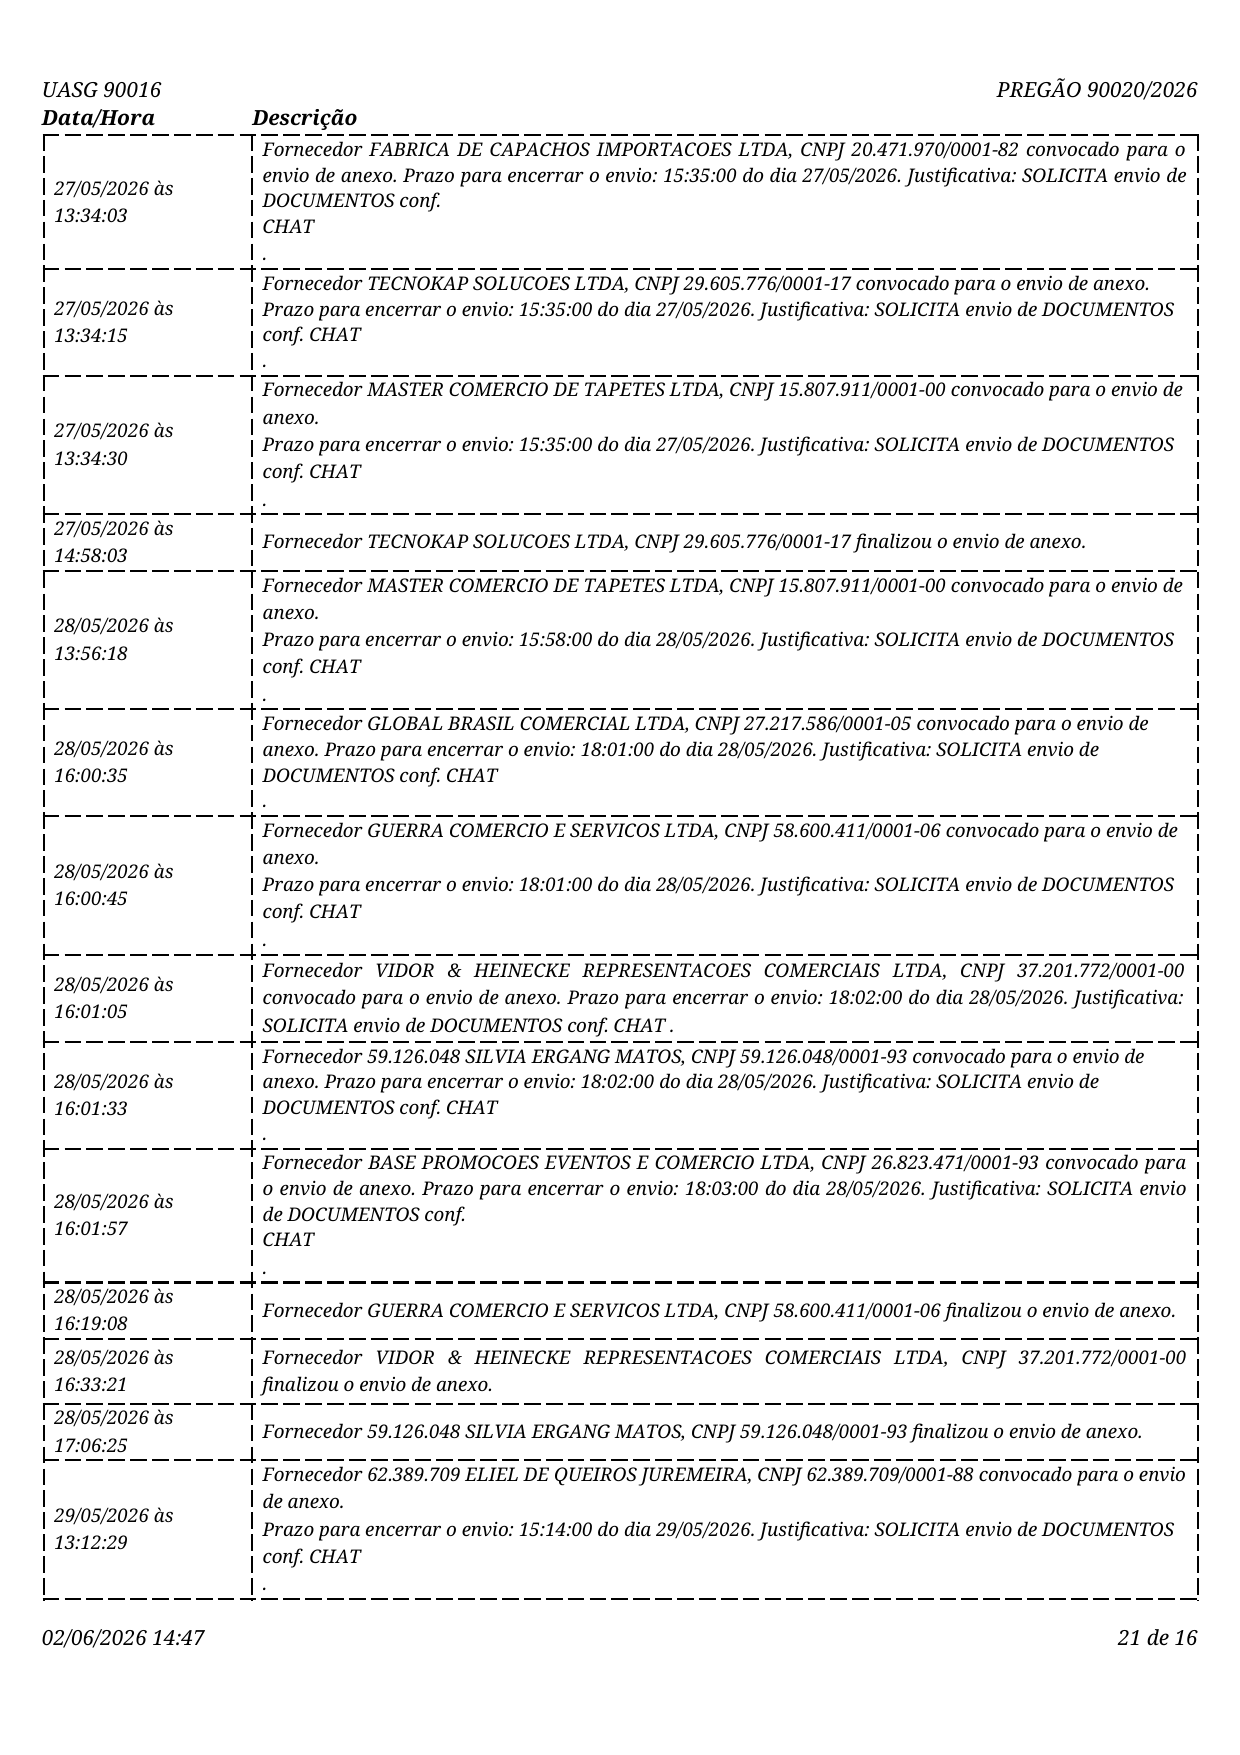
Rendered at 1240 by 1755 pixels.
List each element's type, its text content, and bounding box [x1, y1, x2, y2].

table_cell Fornecedor VIDOR & HEINECKE REPRESENTACOES COMERCIAIS LTDA, CNPJ 37.201.772/0001-00 finalizou o envio de anexo. [252, 1338, 1198, 1403]
table_cell 28/05/2026 às 16:01:57 [44, 1148, 252, 1281]
table_cell Fornecedor BASE PROMOCOES EVENTOS E COMERCIO LTDA, CNPJ 26.823.471/0001-93 convocado para o envio de anexo. Prazo para encerrar o envio: 18:03:00 do dia 28/05/2026. Justificativa: SOLICITA envio de DOCUMENTOS conf. CHAT . [252, 1148, 1198, 1281]
table_cell Fornecedor GUERRA COMERCIO E SERVICOS LTDA, CNPJ 58.600.411/0001-06 convocado para o envio de anexo. Prazo para encerrar o envio: 18:01:00 do dia 28/05/2026. Justificativa: SOLICITA envio de DOCUMENTOS conf. CHAT . [252, 815, 1198, 953]
table_cell 27/05/2026 às 13:34:15 [44, 268, 252, 374]
table_cell Fornecedor MASTER COMERCIO DE TAPETES LTDA, CNPJ 15.807.911/0001-00 convocado para o envio de anexo. Prazo para encerrar o envio: 15:58:00 do dia 28/05/2026. Justificativa: SOLICITA envio de DOCUMENTOS conf. CHAT . [252, 570, 1198, 708]
table_cell Fornecedor 62.389.709 ELIEL DE QUEIROS JUREMEIRA, CNPJ 62.389.709/0001-88 convocado para o envio de anexo. Prazo para encerrar o envio: 15:14:00 do dia 29/05/2026. Justificativa: SOLICITA envio de DOCUMENTOS conf. CHAT . [252, 1459, 1198, 1598]
table_header Fornecedor FABRICA DE CAPACHOS IMPORTACOES LTDA, CNPJ 20.471.970/0001-82 convocado para o envio de anexo. Prazo para encerrar o envio: 15:35:00 do dia 27/05/2026. Justificativa: SOLICITA envio de DOCUMENTOS conf. CHAT . [252, 134, 1198, 268]
table_cell Fornecedor GUERRA COMERCIO E SERVICOS LTDA, CNPJ 58.600.411/0001-06 finalizou o envio de anexo. [252, 1281, 1198, 1338]
table_header 27/05/2026 às 13:34:03 [44, 134, 252, 268]
table_cell 28/05/2026 às 16:01:33 [44, 1041, 252, 1147]
table_cell Fornecedor 59.126.048 SILVIA ERGANG MATOS, CNPJ 59.126.048/0001-93 convocado para o envio de anexo. Prazo para encerrar o envio: 18:02:00 do dia 28/05/2026. Justificativa: SOLICITA envio de DOCUMENTOS conf. CHAT . [252, 1041, 1198, 1147]
table_cell 28/05/2026 às 16:00:45 [44, 815, 252, 953]
table_cell 27/05/2026 às 13:34:30 [44, 375, 252, 513]
table_cell 29/05/2026 às 13:12:29 [44, 1459, 252, 1598]
table_cell Fornecedor MASTER COMERCIO DE TAPETES LTDA, CNPJ 15.807.911/0001-00 convocado para o envio de anexo. Prazo para encerrar o envio: 15:35:00 do dia 27/05/2026. Justificativa: SOLICITA envio de DOCUMENTOS conf. CHAT . [252, 375, 1198, 513]
table_cell 28/05/2026 às 17:06:25 [44, 1403, 252, 1459]
table_cell 28/05/2026 às 16:33:21 [44, 1338, 252, 1403]
table_cell 28/05/2026 às 16:01:05 [44, 954, 252, 1041]
table_cell Fornecedor GLOBAL BRASIL COMERCIAL LTDA, CNPJ 27.217.586/0001-05 convocado para o envio de anexo. Prazo para encerrar o envio: 18:01:00 do dia 28/05/2026. Justificativa: SOLICITA envio de DOCUMENTOS conf. CHAT . [252, 708, 1198, 815]
table_cell Fornecedor VIDOR & HEINECKE REPRESENTACOES COMERCIAIS LTDA, CNPJ 37.201.772/0001-00 convocado para o envio de anexo. Prazo para encerrar o envio: 18:02:00 do dia 28/05/2026. Justificativa: SOLICITA envio de DOCUMENTOS conf. CHAT . [252, 954, 1198, 1041]
table_cell Fornecedor 59.126.048 SILVIA ERGANG MATOS, CNPJ 59.126.048/0001-93 finalizou o envio de anexo. [252, 1403, 1198, 1459]
text Data/Hora Descrição [42, 103, 1200, 132]
table_cell Fornecedor TECNOKAP SOLUCOES LTDA, CNPJ 29.605.776/0001-17 convocado para o envio de anexo. Prazo para encerrar o envio: 15:35:00 do dia 27/05/2026. Justificativa: SOLICITA envio de DOCUMENTOS conf. CHAT . [252, 268, 1198, 374]
table_cell 28/05/2026 às 16:19:08 [44, 1281, 252, 1338]
table_cell 28/05/2026 às 13:56:18 [44, 570, 252, 708]
table_cell Fornecedor TECNOKAP SOLUCOES LTDA, CNPJ 29.605.776/0001-17 finalizou o envio de anexo. [252, 513, 1198, 570]
table_cell 27/05/2026 às 14:58:03 [44, 513, 252, 570]
table_cell 28/05/2026 às 16:00:35 [44, 708, 252, 815]
